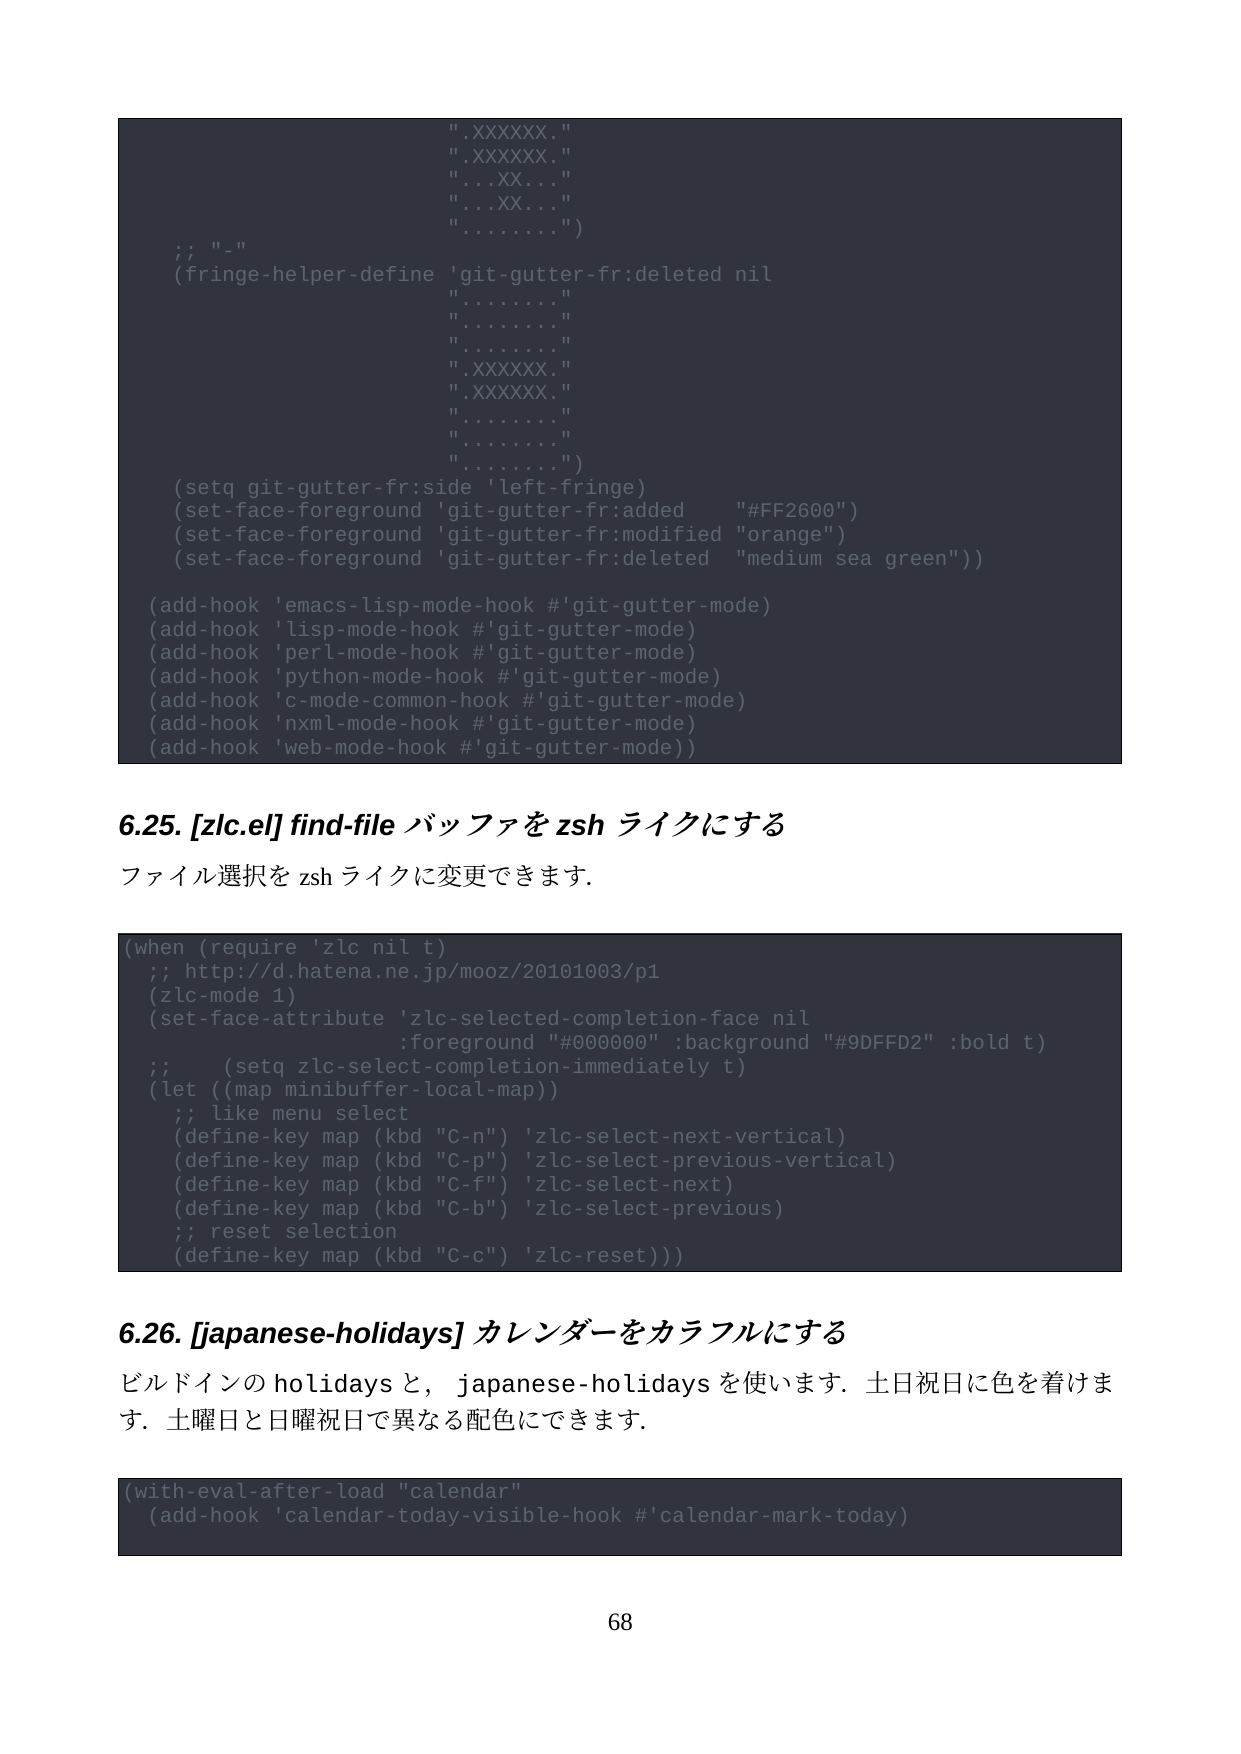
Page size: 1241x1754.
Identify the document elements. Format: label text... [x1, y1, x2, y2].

text :foreground "#000000" :background "#9DFFD2" :bold t) [119, 1028, 1121, 1052]
text (add-hook 'emacs-lisp-mode-hook #'git-gutter-mode) [119, 591, 1121, 615]
text (set-face-foreground 'git-gutter-fr:added "#FF2600") [119, 496, 1121, 520]
text (add-hook 'calendar-today-visible-hook #'calendar-mark-today) [119, 1501, 1121, 1525]
text (when (require 'zlc nil t) [119, 935, 1121, 957]
text (add-hook 'perl-mode-hook #'git-gutter-mode) [119, 638, 1121, 662]
text (setq git-gutter-fr:side 'left-fringe) [119, 473, 1121, 496]
text ".XXXXXX." [119, 142, 1121, 165]
subtitle [japanese-holidays] カレンダーをカラフルにする [118, 1310, 1122, 1352]
text (add-hook 'c-mode-common-hook #'git-gutter-mode) [119, 686, 1121, 709]
text (let ((map minibuffer-local-map)) [119, 1075, 1121, 1099]
text "........" [119, 331, 1121, 354]
text (define-key map (kbd "C-p") 'zlc-select-previous-vertical) [119, 1146, 1121, 1170]
text ;; reset selection [119, 1217, 1121, 1241]
text (define-key map (kbd "C-b") 'zlc-select-previous) [119, 1193, 1121, 1217]
text (define-key map (kbd "C-n") 'zlc-select-next-vertical) [119, 1123, 1121, 1146]
text "...XX..." [119, 165, 1121, 189]
text (add-hook 'python-mode-hook #'git-gutter-mode) [119, 662, 1121, 686]
text "........") [119, 449, 1121, 473]
text ".XXXXXX." [119, 119, 1121, 142]
text (add-hook 'nxml-mode-hook #'git-gutter-mode) [119, 709, 1121, 733]
subtitle [zlc.el] find-file バッファを zsh ライクにする [118, 802, 1122, 844]
text ファイル選択を zsh ライクに変更できます． [118, 856, 1122, 921]
text (zlc-mode 1) [119, 981, 1121, 1004]
text (fringe-helper-define 'git-gutter-fr:deleted nil [119, 260, 1121, 284]
text "...XX..." [119, 189, 1121, 213]
text (with-eval-after-load "calendar" [119, 1479, 1121, 1501]
text (define-key map (kbd "C-f") 'zlc-select-next) [119, 1170, 1121, 1193]
text ;; (setq zlc-select-completion-immediately t) [119, 1052, 1121, 1075]
text "........" [119, 307, 1121, 331]
text ;; http://d.hatena.ne.jp/mooz/20101003/p1 [119, 957, 1121, 981]
text (set-face-foreground 'git-gutter-fr:deleted "medium sea green")) [119, 544, 1121, 567]
text ".XXXXXX." [119, 354, 1121, 378]
text (add-hook 'lisp-mode-hook #'git-gutter-mode) [119, 615, 1121, 638]
text "........" [119, 402, 1121, 426]
text (define-key map (kbd "C-c") 'zlc-reset))) [119, 1241, 1121, 1271]
text (set-face-foreground 'git-gutter-fr:modified "orange") [119, 520, 1121, 544]
text (set-face-attribute 'zlc-selected-completion-face nil [119, 1004, 1121, 1028]
text (add-hook 'web-mode-hook #'git-gutter-mode)) [119, 733, 1121, 763]
text ;; like menu select [119, 1099, 1121, 1123]
text "........" [119, 426, 1121, 449]
text ".XXXXXX." [119, 378, 1121, 402]
text ;; "-" [119, 236, 1121, 260]
text ビルドインの holidays と， japanese-holidays を使います．土日祝日に色を着けます．土曜日と日曜祝日で異なる配色にできます． [118, 1364, 1122, 1465]
text "........") [119, 213, 1121, 236]
text "........" [119, 284, 1121, 307]
